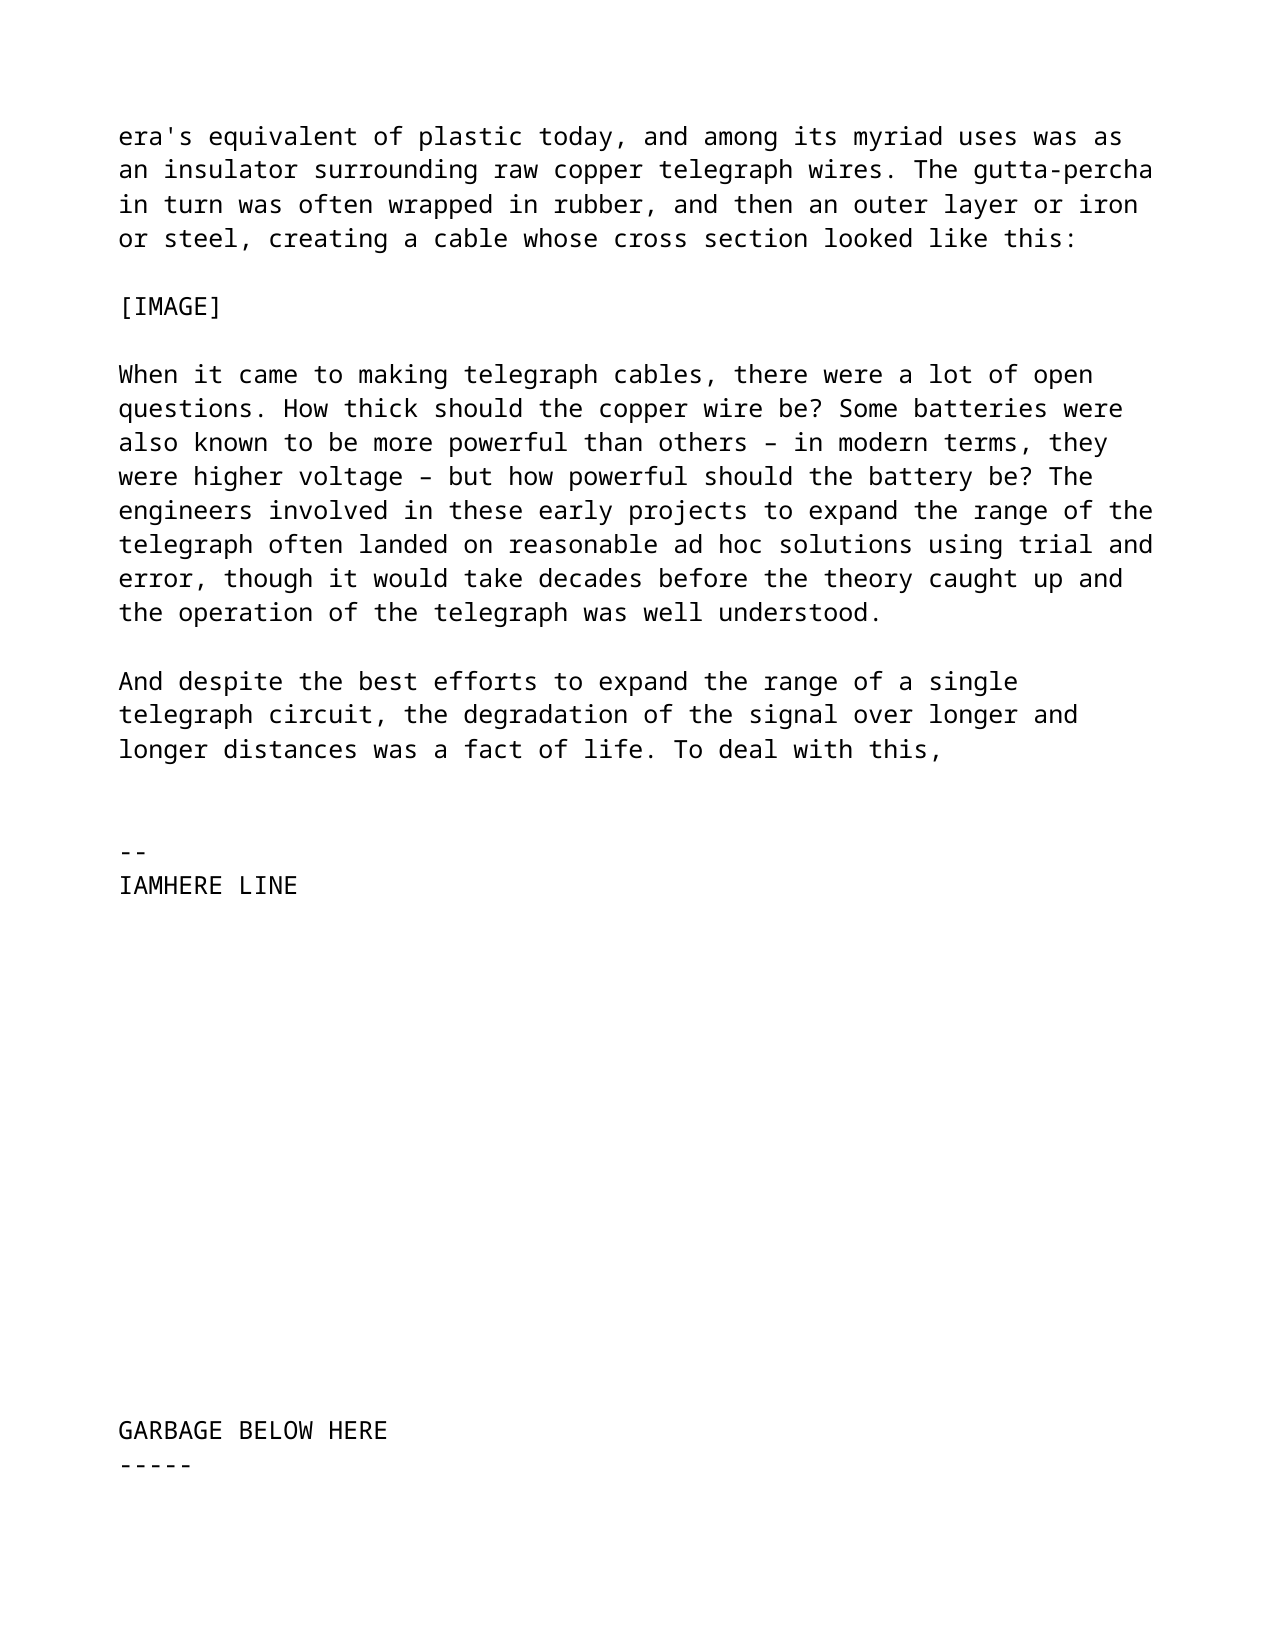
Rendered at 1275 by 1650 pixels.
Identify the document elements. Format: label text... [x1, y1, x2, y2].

text GARBAGE BELOW HERE [118, 1412, 1157, 1447]
text IAMHERE LINE [118, 867, 1157, 902]
text When it came to making telegraph cables, there were a lot of open questions. How thick should the copper wire be? Some batteries were also known to be more powerful than others – in modern terms, they were higher voltage – but how powerful should the battery be? The engineers involved in these early projects to expand the range of the telegraph often landed on reasonable ad hoc solutions using trial and error, though it would take decades before the theory caught up and the operation of the telegraph was well understood. [118, 357, 1157, 629]
text -- [118, 833, 1157, 867]
text [IMAGE] [118, 288, 1157, 322]
text ----- [118, 1447, 1157, 1481]
text And despite the best efforts to expand the range of a single telegraph circuit, the degradation of the signal over longer and longer distances was a fact of life. To deal with this, [118, 663, 1157, 765]
text era's equivalent of plastic today, and among its myriad uses was as an insulator surrounding raw copper telegraph wires. The gutta-percha in turn was often wrapped in rubber, and then an outer layer or iron or steel, creating a cable whose cross section looked like this: [118, 118, 1157, 254]
